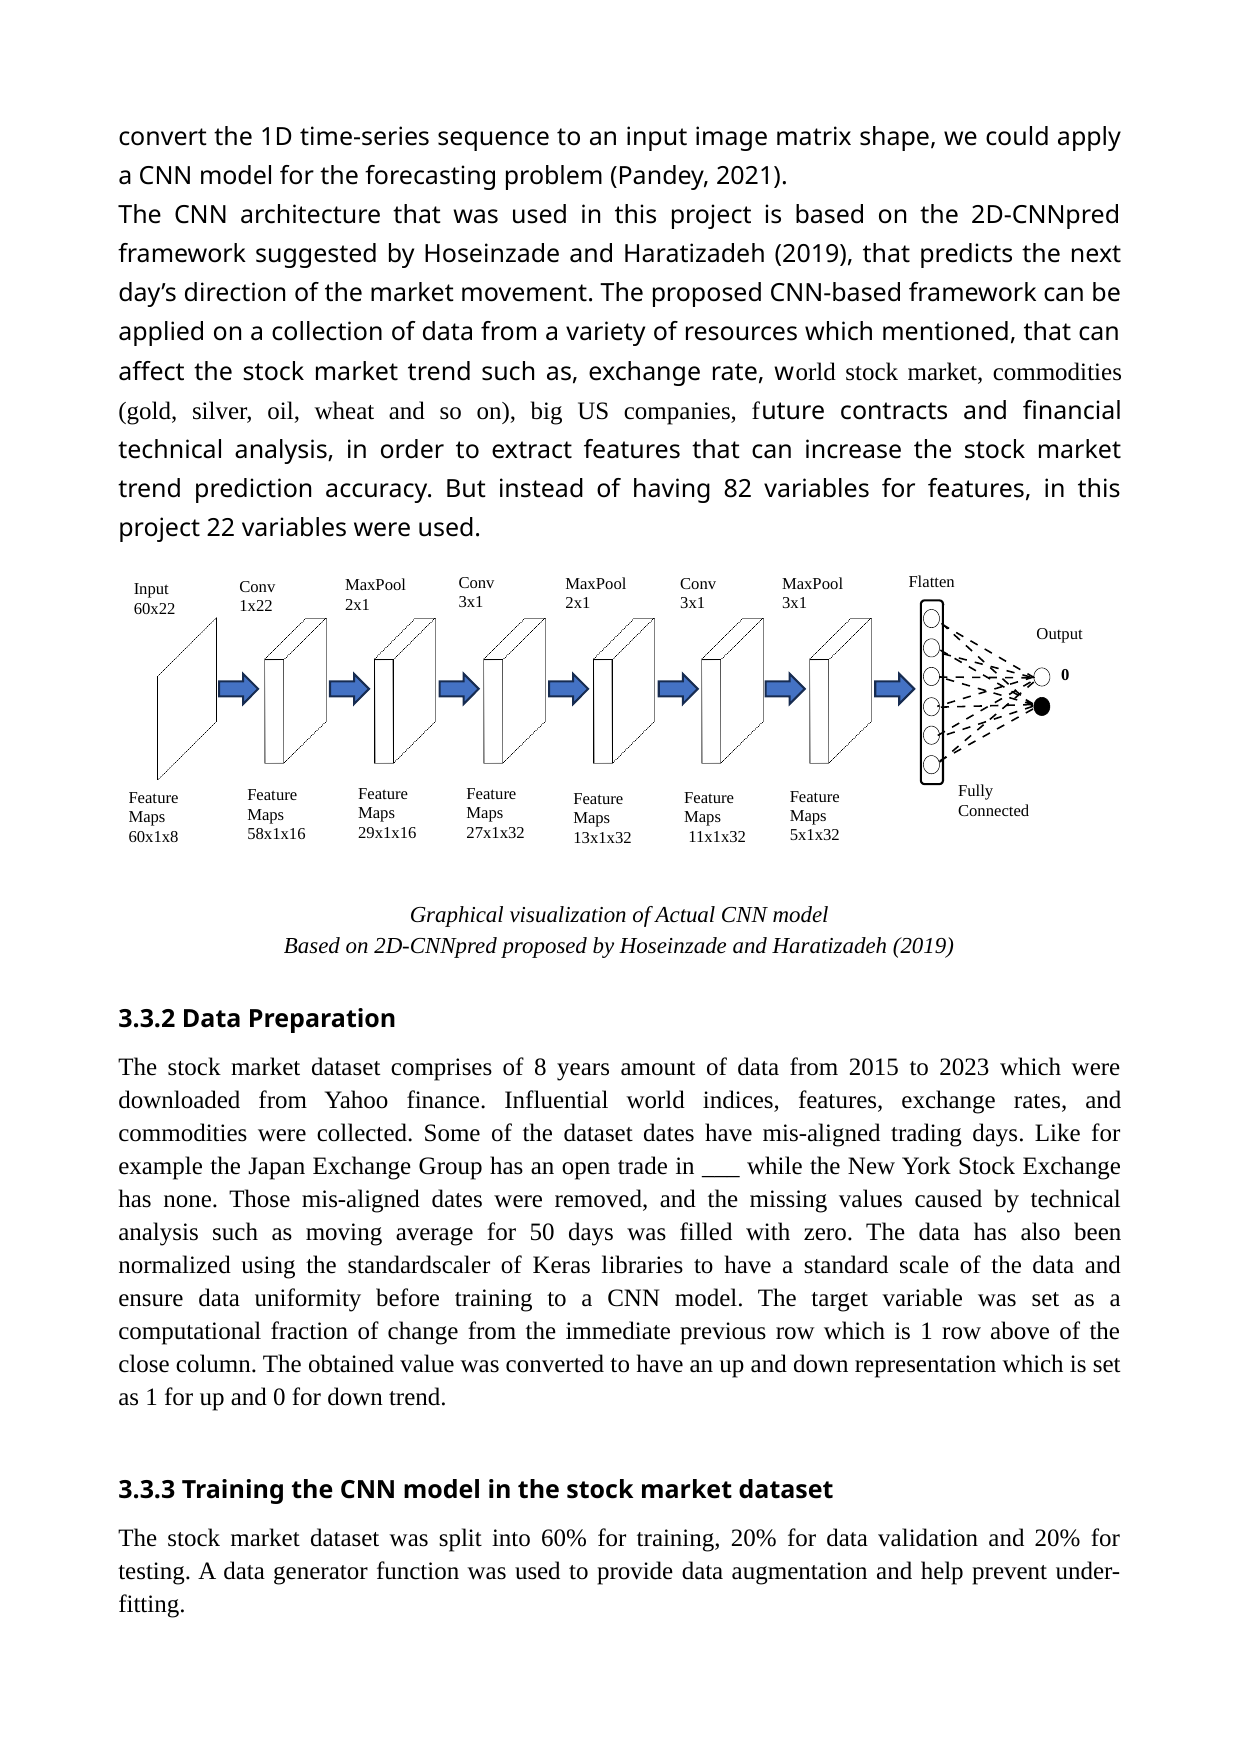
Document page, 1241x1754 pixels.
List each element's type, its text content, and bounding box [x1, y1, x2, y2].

text Graphical visualization of Actual CNN model [118, 901, 1122, 928]
text 3.3.2 Data Preparation [118, 1001, 1122, 1035]
text The stock market dataset comprises of 8 years amount of data from 2015 to 2023 which were downloaded from Yahoo finance. Influential world indices, features, exchange rates, and commodities were collected. Some of the dataset dates have mis-aligned trading days. Like for example the Japan Exchange Group has an open trade in ___ while the New York Stock Exchange has none. Those mis-aligned dates were removed, and the missing values caused by technical analysis such as moving average for 50 days was filled with zero. The data has also been normalized using the standardscaler of Keras libraries to have a standard scale of the data and ensure data uniformity before training to a CNN model. The target variable was set as a computational fraction of change from the immediate previous row which is 1 row above of the close column. The obtained value was converted to have an up and down representation which is set as 1 for up and 0 for down trend. [118, 1052, 1122, 1411]
text Based on 2D-CNNpred proposed by Hoseinzade and Haratizadeh (2019) [118, 932, 1122, 958]
text The stock market dataset was split into 60% for training, 20% for data validation and 20% for testing. A data generator function was used to provide data augmentation and help prevent under-fitting. [118, 1523, 1122, 1618]
text The CNN architecture that was used in this project is based on the 2D-CNNpred framework suggested by Hoseinzade and Haratizadeh (2019), that predicts the next day’s direction of the market movement. The proposed CNN-based framework can be applied on a collection of data from a variety of resources which mentioned, that can affect the stock market trend such as, exchange rate, world stock market, commodities (gold, silver, oil, wheat and so on), big US companies, future contracts and financial technical analysis, in order to extract features that can increase the stock market trend prediction accuracy. But instead of having 82 variables for features, in this project 22 variables were used. [118, 196, 1122, 544]
text 3.3.3 Training the CNN model in the stock market dataset [118, 1472, 1122, 1506]
text convert the 1D time-series sequence to an input image matrix shape, we could apply a CNN model for the forecasting problem (Pandey, 2021). [118, 118, 1122, 191]
